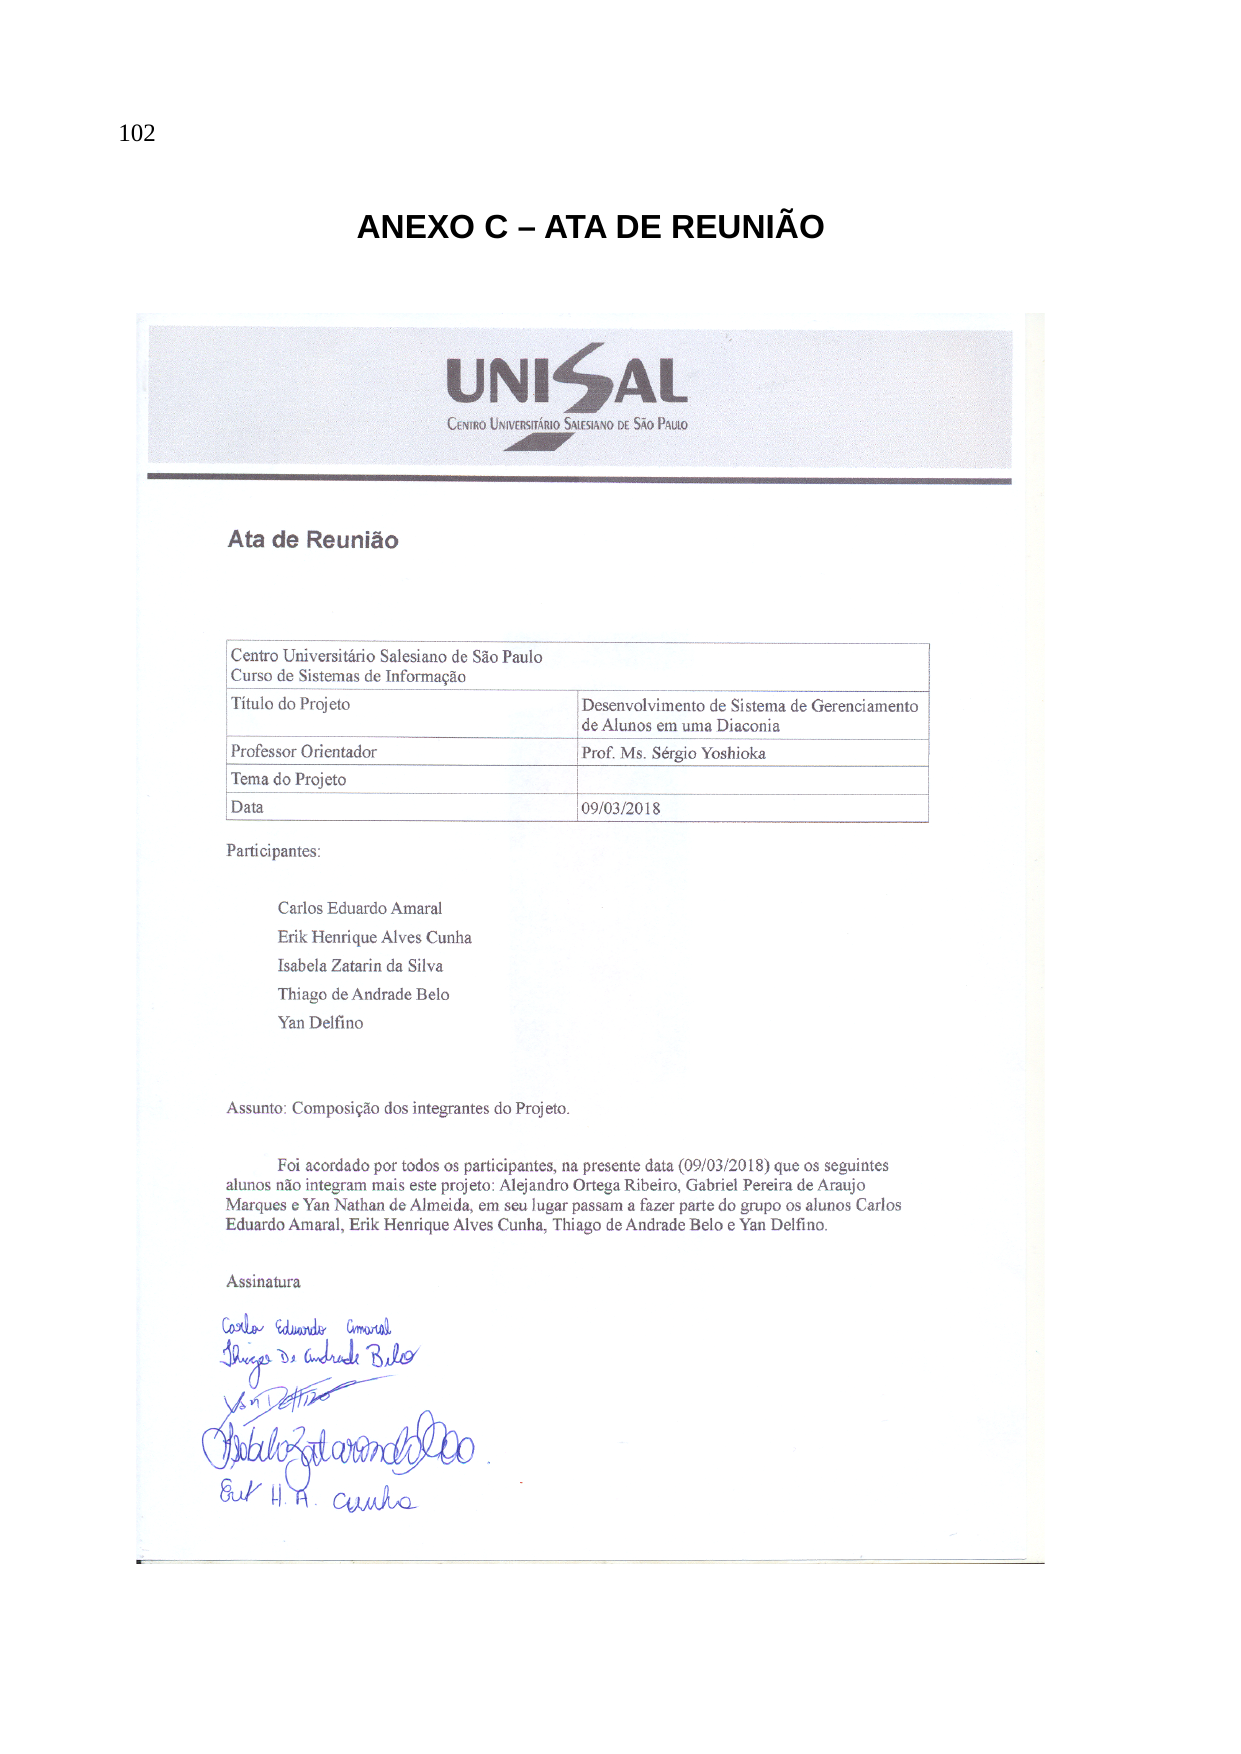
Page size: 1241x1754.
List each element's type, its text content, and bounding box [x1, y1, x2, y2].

subtitle ANEXO C – ATA DE REUNIÃO [118, 207, 1063, 245]
picture [136, 313, 1045, 1564]
